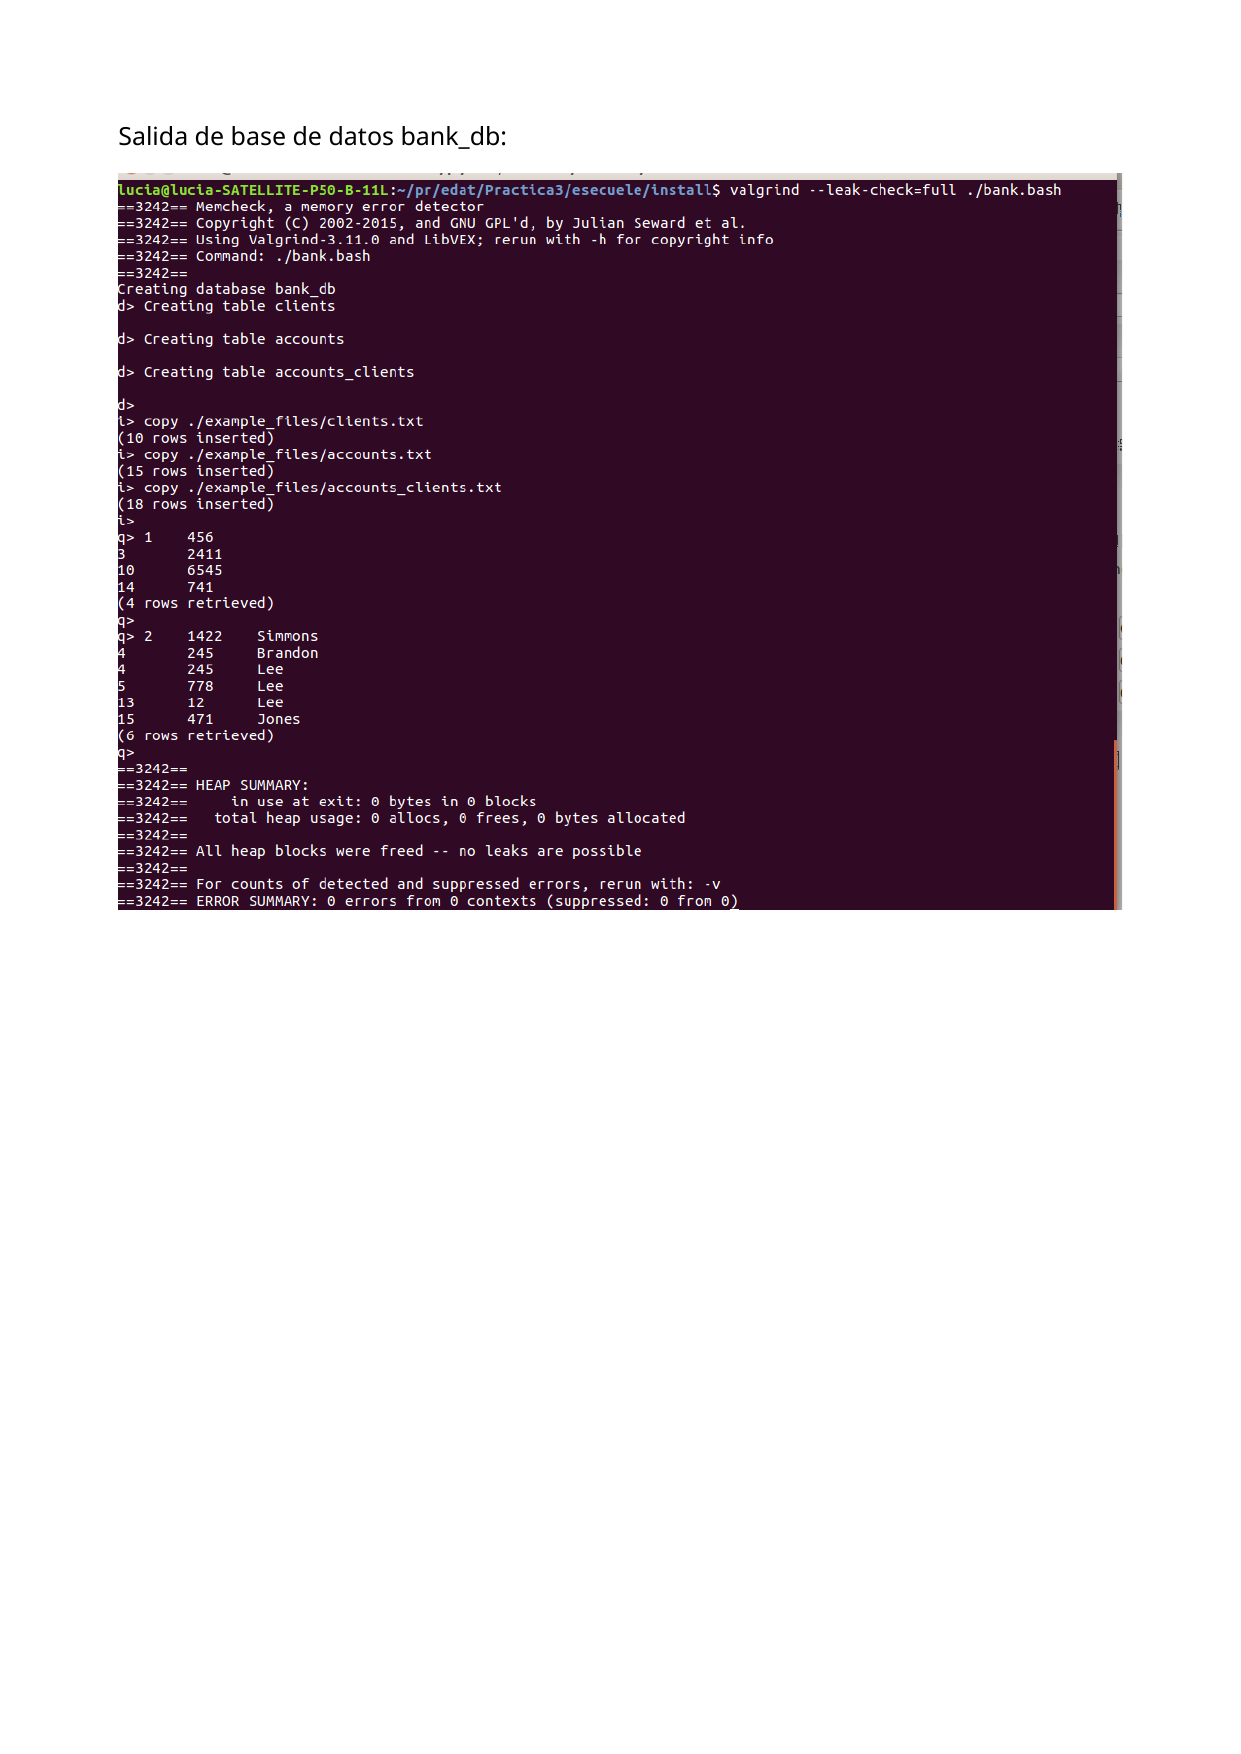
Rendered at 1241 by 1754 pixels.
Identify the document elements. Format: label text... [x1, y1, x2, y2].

picture [118, 173, 1123, 910]
text Salida de base de datos bank_db: [118, 118, 1122, 152]
